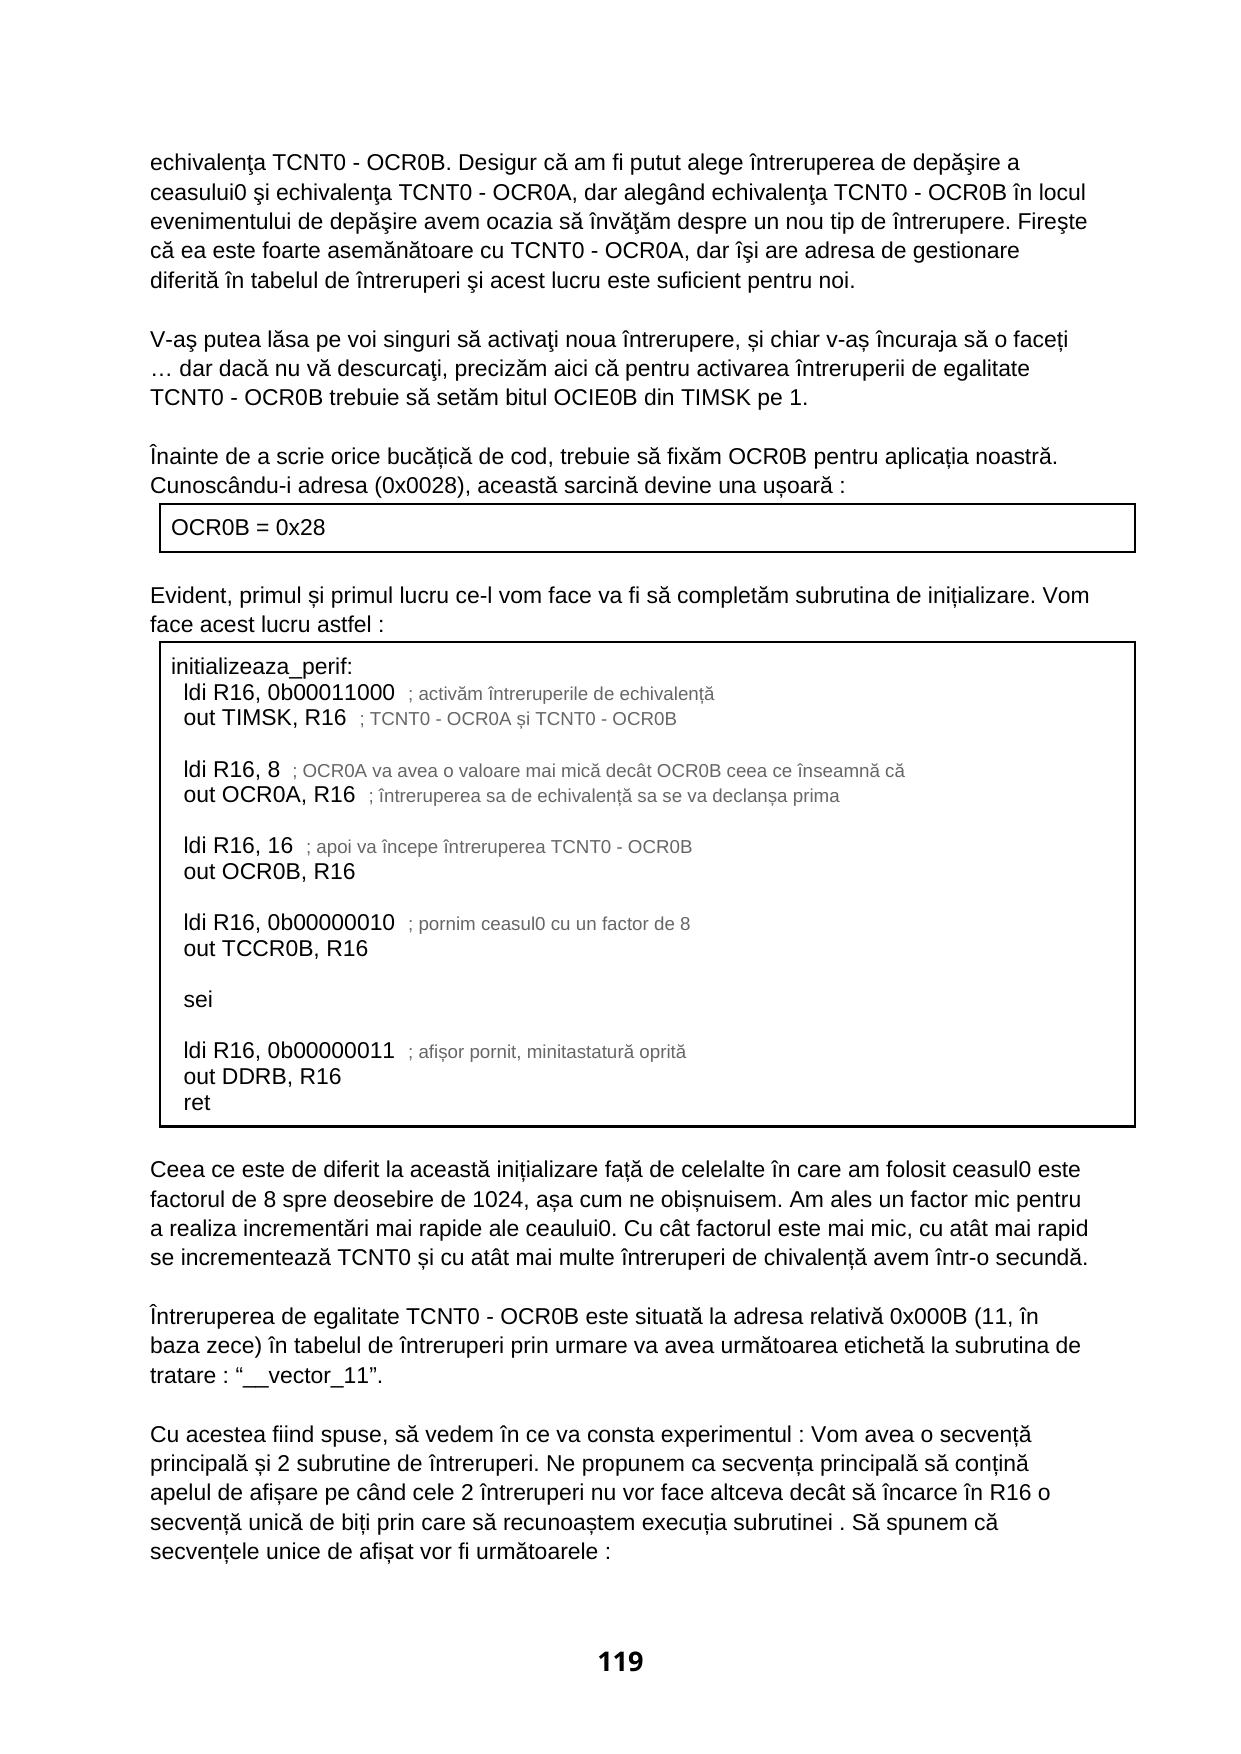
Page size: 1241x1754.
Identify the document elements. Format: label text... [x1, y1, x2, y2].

text V-aş putea lăsa pe voi singuri să activaţi noua întrerupere, și chiar v-aș încuraja să o faceți … dar dacă nu vă descurcaţi, precizăm aici că pentru activarea întreruperii de egalitate TCNT0 - OCR0B trebuie să setăm bitul OCIE0B din TIMSK pe 1. [150, 326, 1091, 411]
text Întreruperea de egalitate TCNT0 - OCR0B este situată la adresa relativă 0x000B (11, în baza zece) în tabelul de întreruperi prin urmare va avea următoarea etichetă la subrutina de tratare : “__vector_11”. [150, 1304, 1091, 1388]
text Evident, primul și primul lucru ce-l vom face va fi să completăm subrutina de inițializare. Vom face acest lucru astfel : [150, 582, 1091, 637]
table_header OCR0B = 0x28 [161, 505, 1134, 551]
text echivalenţa TCNT0 - OCR0B. Desigur că am fi putut alege întreruperea de depăşire a ceasului0 şi echivalenţa TCNT0 - OCR0A, dar alegând echivalenţa TCNT0 - OCR0B în locul evenimentului de depăşire avem ocazia să învăţăm despre un nou tip de întrerupere. Fireşte că ea este foarte asemănătoare cu TCNT0 - OCR0A, dar îşi are adresa de gestionare diferită în tabelul de întreruperi şi acest lucru este suficient pentru noi. [150, 150, 1091, 293]
table_header initializeaza_perif: ldi R16, 0b00011000 ; activăm întreruperile de echivalență out TIMSK, R16 ; TCNT0 - OCR0A și TCNT0 - OCR0B ldi R16, 8 ; OCR0A va avea o valoare mai mică decât OCR0B ceea ce înseamnă că out OCR0A, R16 ; întreruperea sa de echivalență sa se va declanșa prima ldi R16, 16 ; apoi va începe întreruperea TCNT0 - OCR0B out OCR0B, R16 ldi R16, 0b00000010 ; pornim ceasul0 cu un factor de 8 out TCCR0B, R16 sei ldi R16, 0b00000011 ; afișor pornit, minitastatură oprită out DDRB, R16 ret [161, 643, 1134, 1125]
text Înainte de a scrie orice bucățică de cod, trebuie să fixăm OCR0B pentru aplicația noastră. Cunoscându-i adresa (0x0028), această sarcină devine una ușoară : [150, 444, 1091, 499]
text Ceea ce este de diferit la această inițializare față de celelalte în care am folosit ceasul0 este factorul de 8 spre deosebire de 1024, așa cum ne obișnuisem. Am ales un factor mic pentru a realiza incrementări mai rapide ale ceaului0. Cu cât factorul este mai mic, cu atât mai rapid se incrementează TCNT0 și cu atât mai multe întreruperi de chivalență avem într-o secundă. [150, 1157, 1091, 1271]
text Cu acestea fiind spuse, să vedem în ce va consta experimentul : Vom avea o secvență principală și 2 subrutine de întreruperi. Ne propunem ca secvența principală să conțină apelul de afișare pe când cele 2 întreruperi nu vor face altceva decât să încarce în R16 o secvență unică de biți prin care să recunoaștem execuția subrutinei . Să spunem că secvențele unice de afișat vor fi următoarele : [150, 1421, 1091, 1564]
